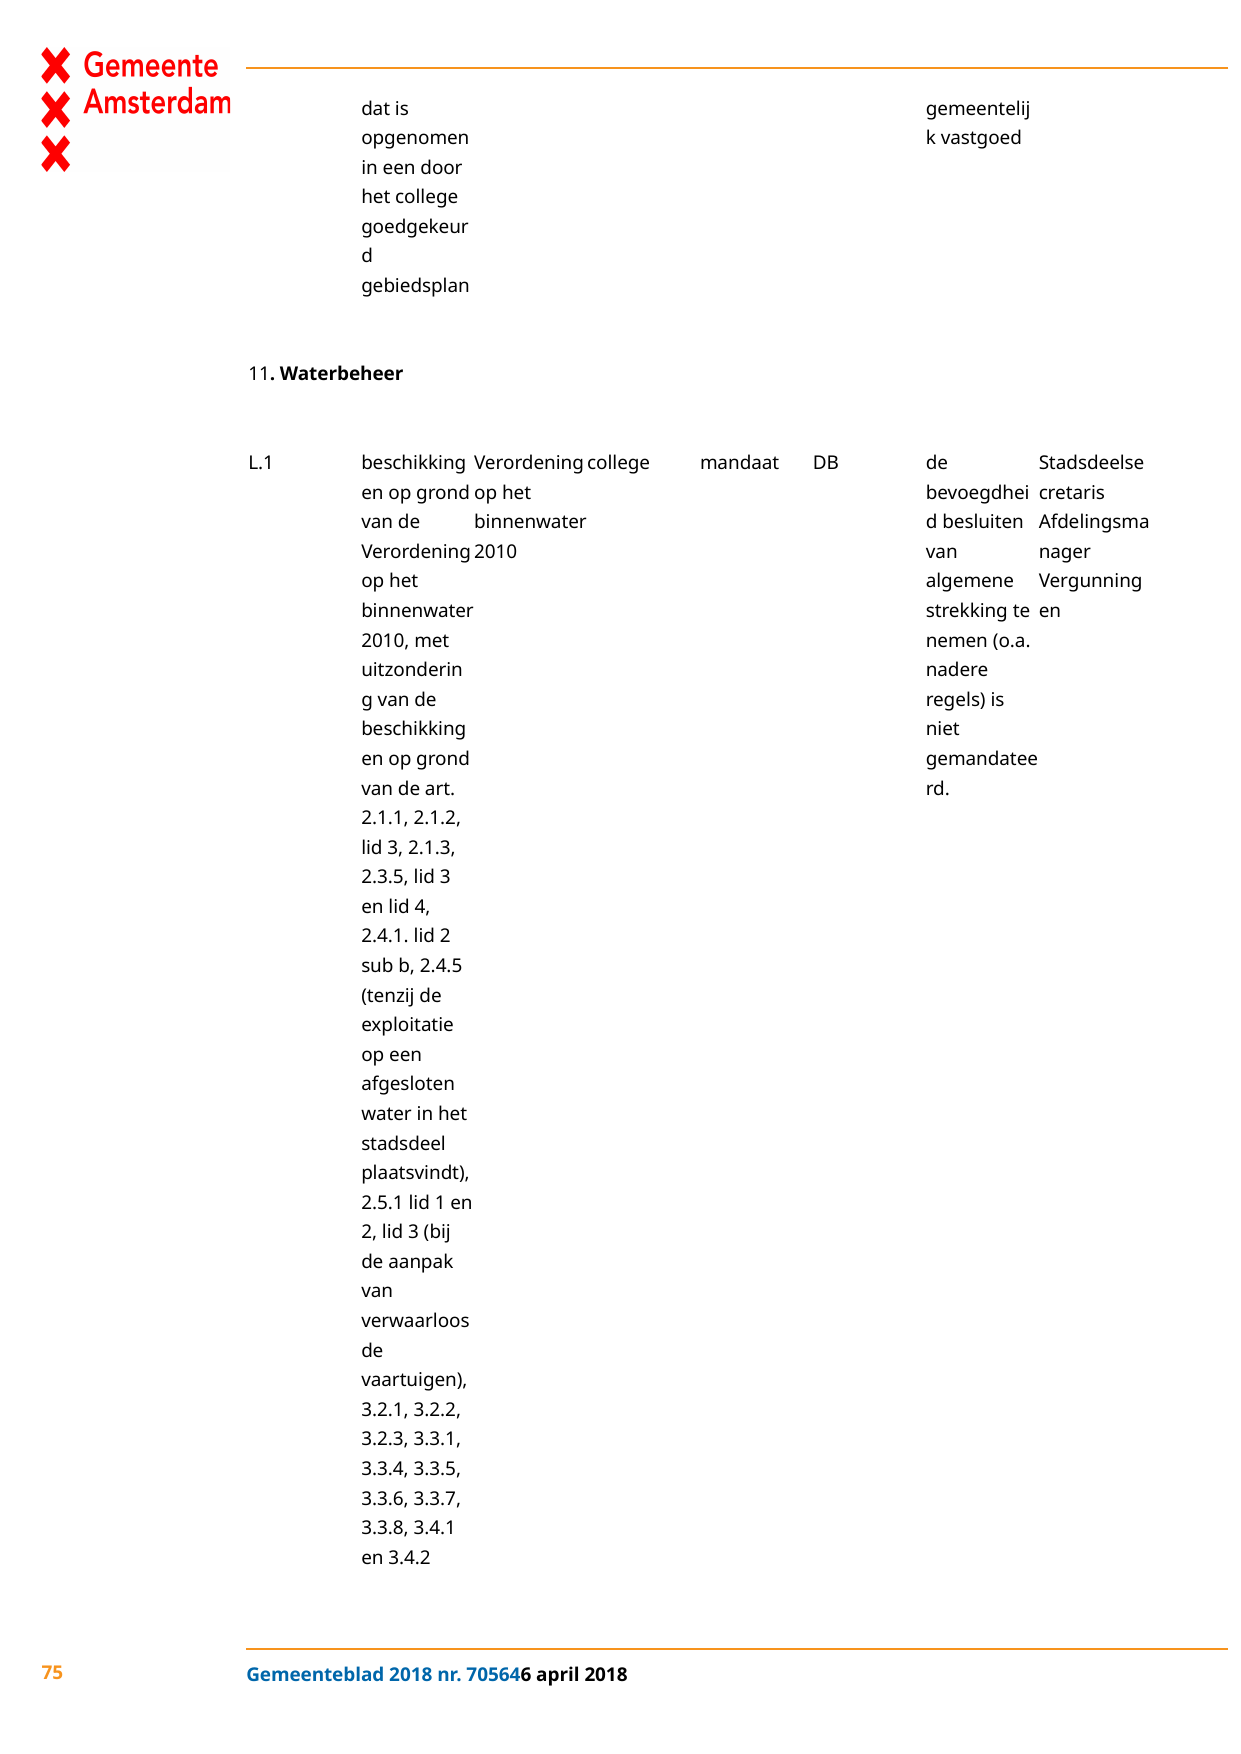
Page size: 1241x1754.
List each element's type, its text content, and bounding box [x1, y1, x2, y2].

table_header mandaat [700, 420, 813, 1599]
text 11. Waterbeheer [248, 360, 1152, 386]
table_header Stadsdeelsecretaris Afdelingsmanager Vergunningen [1039, 420, 1152, 1599]
table_header [587, 95, 700, 328]
table_header de bevoegdheid besluiten van algemene strekking te nemen (o.a. nadere regels) is niet gemandateerd. [926, 420, 1038, 1599]
table_header [1039, 95, 1152, 328]
table_header [700, 95, 813, 328]
table_header DB [813, 420, 926, 1599]
table_header L.1 [248, 420, 361, 1599]
picture [41, 47, 231, 172]
table_header beschikkingen op grond van de Verordening op het binnenwater 2010, met uitzondering van de beschikkingen op grond van de art. 2.1.1, 2.1.2, lid 3, 2.1.3, 2.3.5, lid 3 en lid 4, 2.4.1. lid 2 sub b, 2.4.5 (tenzij de exploitatie op een afgesloten water in het stadsdeel plaatsvindt), 2.5.1 lid 1 en 2, lid 3 (bij de aanpak van verwaarloosde vaartuigen), 3.2.1, 3.2.2, 3.2.3, 3.3.1, 3.3.4, 3.3.5, 3.3.6, 3.3.7, 3.3.8, 3.4.1 en 3.4.2 [361, 420, 474, 1599]
table_header [248, 95, 361, 328]
table_header gemeentelijk vastgoed [926, 95, 1038, 328]
table_header dat is opgenomen in een door het college goedgekeurd gebiedsplan [361, 95, 474, 328]
table_header college [587, 420, 700, 1599]
table_header Verordening op het binnenwater 2010 [474, 420, 587, 1599]
table_header [474, 95, 587, 328]
table_header [813, 95, 926, 328]
